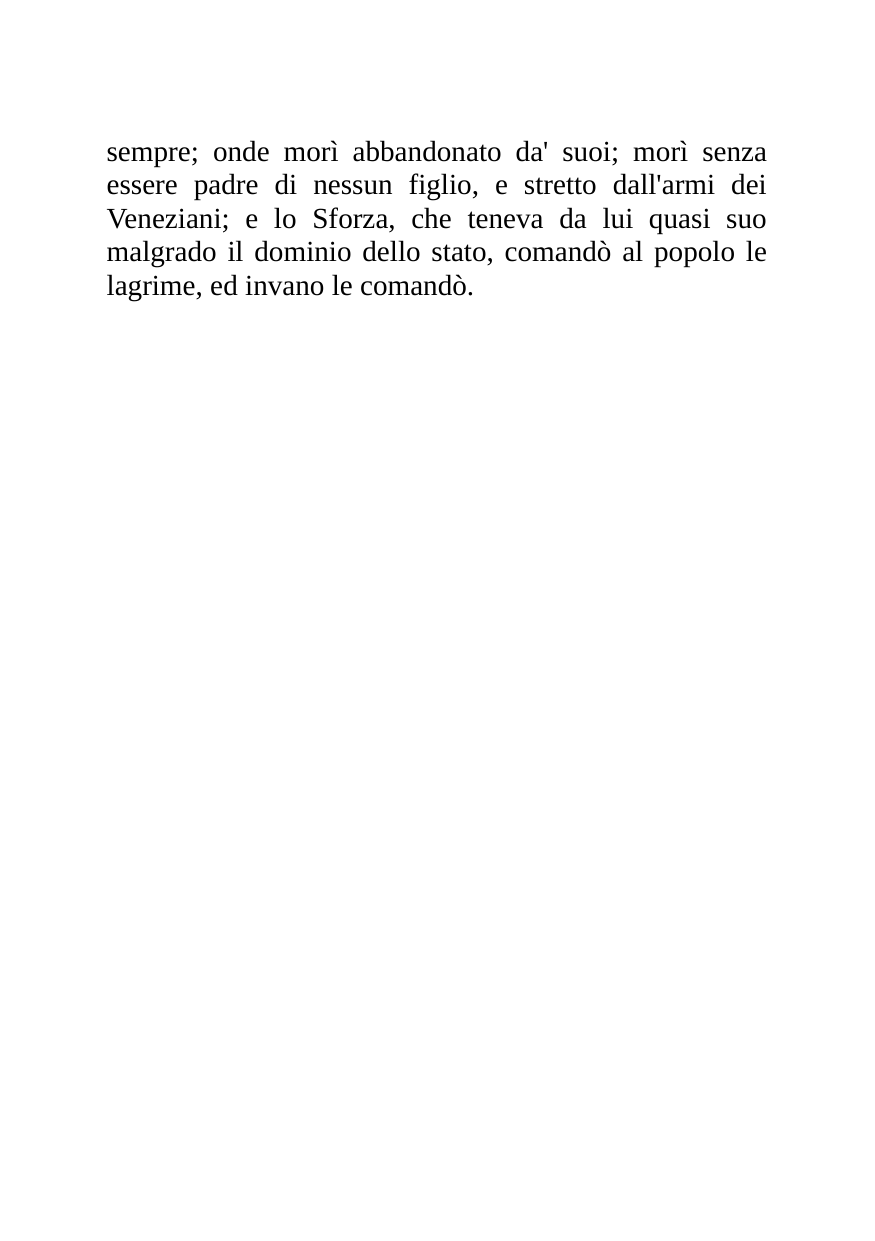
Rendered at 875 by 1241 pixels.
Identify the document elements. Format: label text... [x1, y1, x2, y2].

text sempre; onde morì abbandonato da' suoi; morì senza essere padre di nessun figlio, e stretto dall'armi dei Veneziani; e lo Sforza, che teneva da lui quasi suo malgrado il dominio dello stato, comandò al popolo le lagrime, ed invano le comandò. [106, 134, 768, 302]
